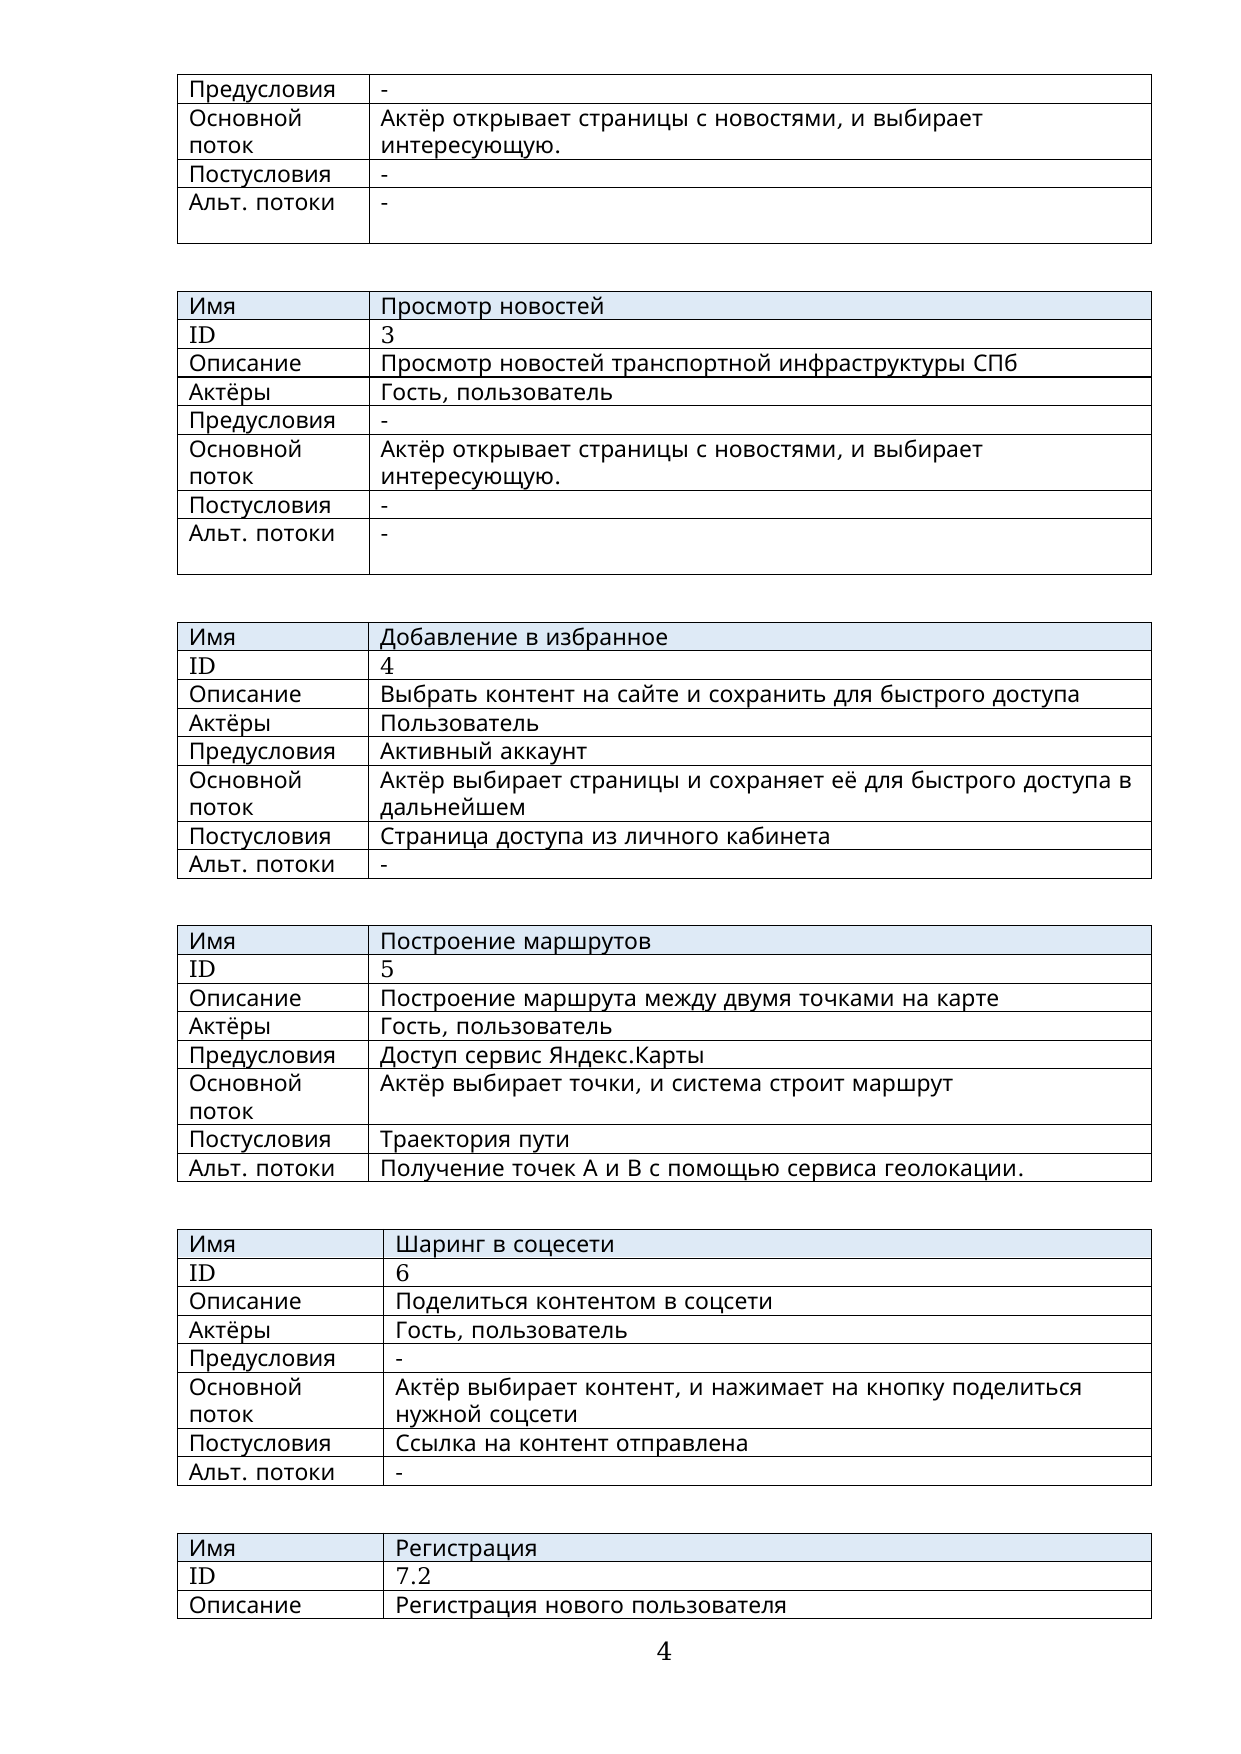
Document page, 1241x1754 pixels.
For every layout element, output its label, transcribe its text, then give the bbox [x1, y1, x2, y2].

table_cell Построение маршрута между двумя точками на карте [369, 984, 1151, 1011]
table_cell 6 [384, 1259, 1151, 1286]
table_cell Постусловия [178, 1125, 368, 1153]
table_cell Доступ сервис Яндекс.Карты [369, 1041, 1151, 1068]
table_cell Альт. потоки [178, 519, 369, 574]
table_header Имя [178, 1534, 383, 1561]
table_cell Предусловия [178, 1344, 383, 1372]
table_cell Постусловия [178, 822, 368, 849]
table_cell Предусловия [178, 737, 368, 764]
table_cell Описание [178, 1591, 383, 1618]
table_cell Предусловия [178, 406, 369, 433]
table_cell Выбрать контент на сайте и сохранить для быстрого доступа [369, 680, 1151, 707]
table_cell - [369, 850, 1151, 878]
table_cell Предусловия [178, 1041, 368, 1068]
table_cell Основной поток [178, 766, 368, 821]
table_cell Страница доступа из личного кабинета [369, 822, 1151, 849]
table_cell Актёр выбирает страницы и сохраняет её для быстрого доступа в дальнейшем [369, 766, 1151, 821]
table_cell - [384, 1457, 1151, 1485]
table_cell Постусловия [178, 1429, 383, 1456]
table_cell Поделиться контентом в соцсети [384, 1287, 1151, 1314]
table_cell ID [178, 651, 368, 679]
table_cell Описание [178, 984, 368, 1011]
table_header Просмотр новостей [370, 292, 1151, 319]
table_cell ID [178, 1259, 383, 1286]
table_cell Описание [178, 680, 368, 707]
table_header Имя [178, 623, 368, 650]
table_cell Альт. потоки [178, 1154, 368, 1181]
table_cell Гость, пользователь [370, 378, 1151, 405]
table_cell 3 [370, 320, 1151, 348]
table_cell - [370, 406, 1151, 433]
table_cell Предусловия [178, 75, 369, 102]
table_cell Актёры [178, 1316, 383, 1343]
table_cell Постусловия [178, 160, 369, 187]
table_cell - [370, 188, 1151, 243]
table_cell Пользователь [369, 709, 1151, 736]
table_header Построение маршрутов [369, 926, 1151, 954]
table_cell - [370, 491, 1151, 518]
table_cell Описание [178, 349, 369, 376]
table_cell Актёры [178, 378, 369, 405]
table_cell Актёр выбирает точки, и система строит маршрут [369, 1069, 1151, 1124]
table_cell Траектория пути [369, 1125, 1151, 1153]
table_cell Актёры [178, 1012, 368, 1039]
table_cell Актёр открывает страницы с новостями, и выбирает интересующую. [370, 104, 1151, 158]
table_cell - [370, 519, 1151, 574]
table_cell Основной поток [178, 1069, 368, 1124]
table_header Имя [178, 292, 369, 319]
table_cell Альт. потоки [178, 850, 368, 878]
table_cell Актёр выбирает контент, и нажимает на кнопку поделиться нужной соцсети [384, 1373, 1151, 1428]
table_cell Основной поток [178, 104, 369, 158]
table_cell - [384, 1344, 1151, 1372]
table_cell Просмотр новостей транспортной инфраструктуры СПб [370, 349, 1151, 376]
table_header Имя [178, 926, 368, 954]
table_cell ID [178, 955, 368, 982]
table_header Имя [178, 1230, 383, 1257]
table_cell ID [178, 320, 369, 348]
table_cell Гость, пользователь [384, 1316, 1151, 1343]
table_cell Основной поток [178, 435, 369, 489]
table_cell 5 [369, 955, 1151, 982]
table_header Добавление в избранное [369, 623, 1151, 650]
table_cell Постусловия [178, 491, 369, 518]
table_cell 4 [369, 651, 1151, 679]
table_cell Актёр открывает страницы с новостями, и выбирает интересующую. [370, 435, 1151, 489]
table_cell Получение точек А и В с помощью сервиса геолокации. [369, 1154, 1151, 1181]
table_cell - [370, 75, 1151, 102]
table_cell Активный аккаунт [369, 737, 1151, 764]
table_cell Ссылка на контент отправлена [384, 1429, 1151, 1456]
table_cell Основной поток [178, 1373, 383, 1428]
table_header Регистрация [384, 1534, 1151, 1561]
table_cell ID [178, 1562, 383, 1589]
table_cell Описание [178, 1287, 383, 1314]
table_cell Актёры [178, 709, 368, 736]
table_cell Альт. потоки [178, 1457, 383, 1485]
table_cell Альт. потоки [178, 188, 369, 243]
table_cell 7.2 [384, 1562, 1151, 1589]
table_cell - [370, 160, 1151, 187]
table_cell Регистрация нового пользователя [384, 1591, 1151, 1618]
table_cell Гость, пользователь [369, 1012, 1151, 1039]
table_header Шаринг в соцесети [384, 1230, 1151, 1257]
